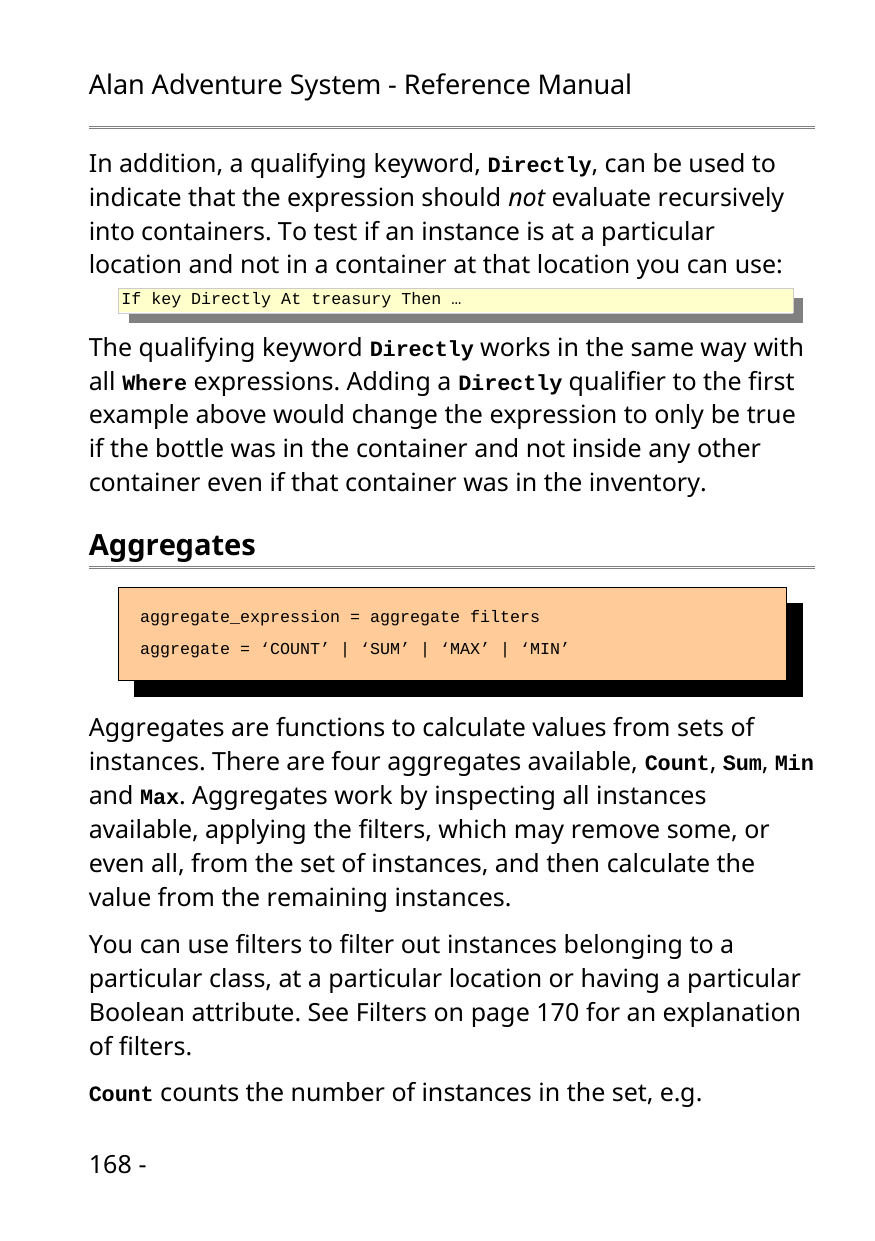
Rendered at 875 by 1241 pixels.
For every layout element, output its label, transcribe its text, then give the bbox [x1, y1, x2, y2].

text If key Directly At treasury Then … [119, 289, 793, 312]
text aggregate_expression = aggregate filters [119, 588, 786, 619]
text Aggregates are functions to calculate values from sets of instances. There are four aggregates available, Count, Sum, Min and Max. Aggregates work by inspecting all instances available, applying the filters, which may remove some, or even all, from the set of instances, and then calculate the value from the remaining instances. [88, 710, 815, 914]
text In addition, a qualifying keyword, Directly, can be used to indicate that the expression should not evaluate recursively into containers. To test if an instance is at a particular location and not in a container at that location you can use: [88, 146, 815, 281]
text aggregate = ‘COUNT’ | ‘SUM’ | ‘MAX’ | ‘MIN’ [119, 619, 786, 680]
subtitle Aggregates [88, 524, 815, 568]
text You can use filters to filter out instances belonging to a particular class, at a particular location or having a particular Boolean attribute. See Filters on page 132 for an explanation of filters. [88, 927, 815, 1062]
text The qualifying keyword Directly works in the same way with all Where expressions. Adding a Directly qualifier to the first example above would change the expression to only be true if the bottle was in the container and not inside any other container even if that container was in the inventory. [88, 329, 815, 499]
text Count counts the number of instances in the set, e.g. [88, 1075, 815, 1109]
